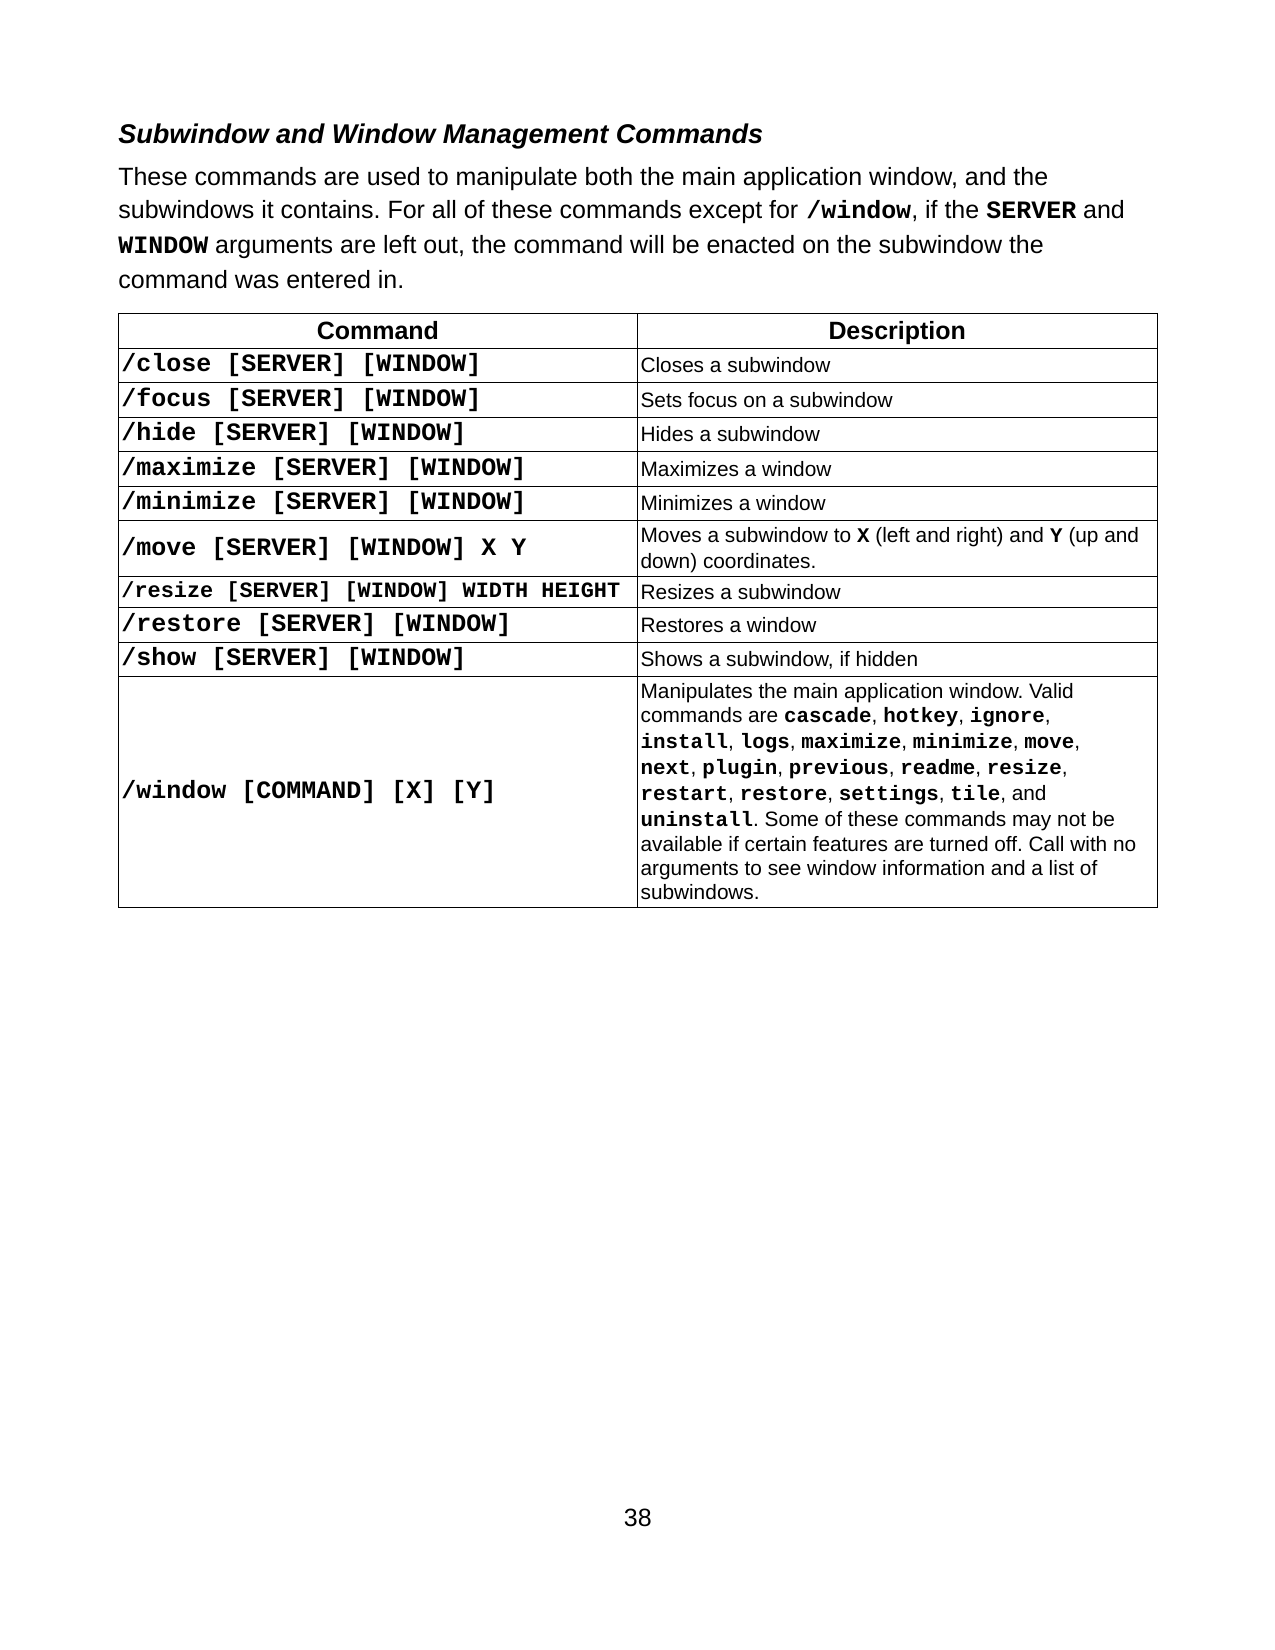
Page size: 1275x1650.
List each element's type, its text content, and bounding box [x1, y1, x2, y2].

table_cell Minimizes a window [638, 487, 1157, 520]
table_cell /show [SERVER] [WINDOW] [119, 643, 637, 676]
table_header Description [638, 314, 1157, 348]
table_cell /maximize [SERVER] [WINDOW] [119, 452, 637, 486]
table_cell Restores a window [638, 608, 1157, 642]
table_cell /minimize [SERVER] [WINDOW] [119, 487, 637, 520]
table_header Command [119, 314, 637, 348]
table_cell /hide [SERVER] [WINDOW] [119, 418, 637, 451]
table_cell /move [SERVER] [WINDOW] X Y [119, 521, 637, 576]
table_cell /resize [SERVER] [WINDOW] WIDTH HEIGHT [119, 577, 637, 607]
text These commands are used to manipulate both the main application window, and the subwindows it contains. For all of these commands except for /window, if the SERVER and WINDOW arguments are left out, the command will be enacted on the subwindow the command was entered in. [118, 162, 1157, 294]
table_cell Manipulates the main application window. Valid commands are cascade, hotkey, ignore, install, logs, maximize, minimize, move, next, plugin, previous, readme, resize, restart, restore, settings, tile, and uninstall. Some of these commands may not be available if certain features are turned off. Call with no arguments to see window information and a list of subwindows. [638, 677, 1157, 907]
table_cell Shows a subwindow, if hidden [638, 643, 1157, 676]
table_cell /window [COMMAND] [X] [Y] [119, 677, 637, 907]
table_cell Resizes a subwindow [638, 577, 1157, 607]
table_cell /close [SERVER] [WINDOW] [119, 349, 637, 382]
subtitle Subwindow and Window Management Commands [118, 118, 1157, 149]
table_cell Hides a subwindow [638, 418, 1157, 451]
table_cell Closes a subwindow [638, 349, 1157, 382]
table_cell /restore [SERVER] [WINDOW] [119, 608, 637, 642]
table_cell /focus [SERVER] [WINDOW] [119, 383, 637, 417]
table_cell Sets focus on a subwindow [638, 383, 1157, 417]
table_cell Maximizes a window [638, 452, 1157, 486]
table_cell Moves a subwindow to X (left and right) and Y (up and down) coordinates. [638, 521, 1157, 576]
